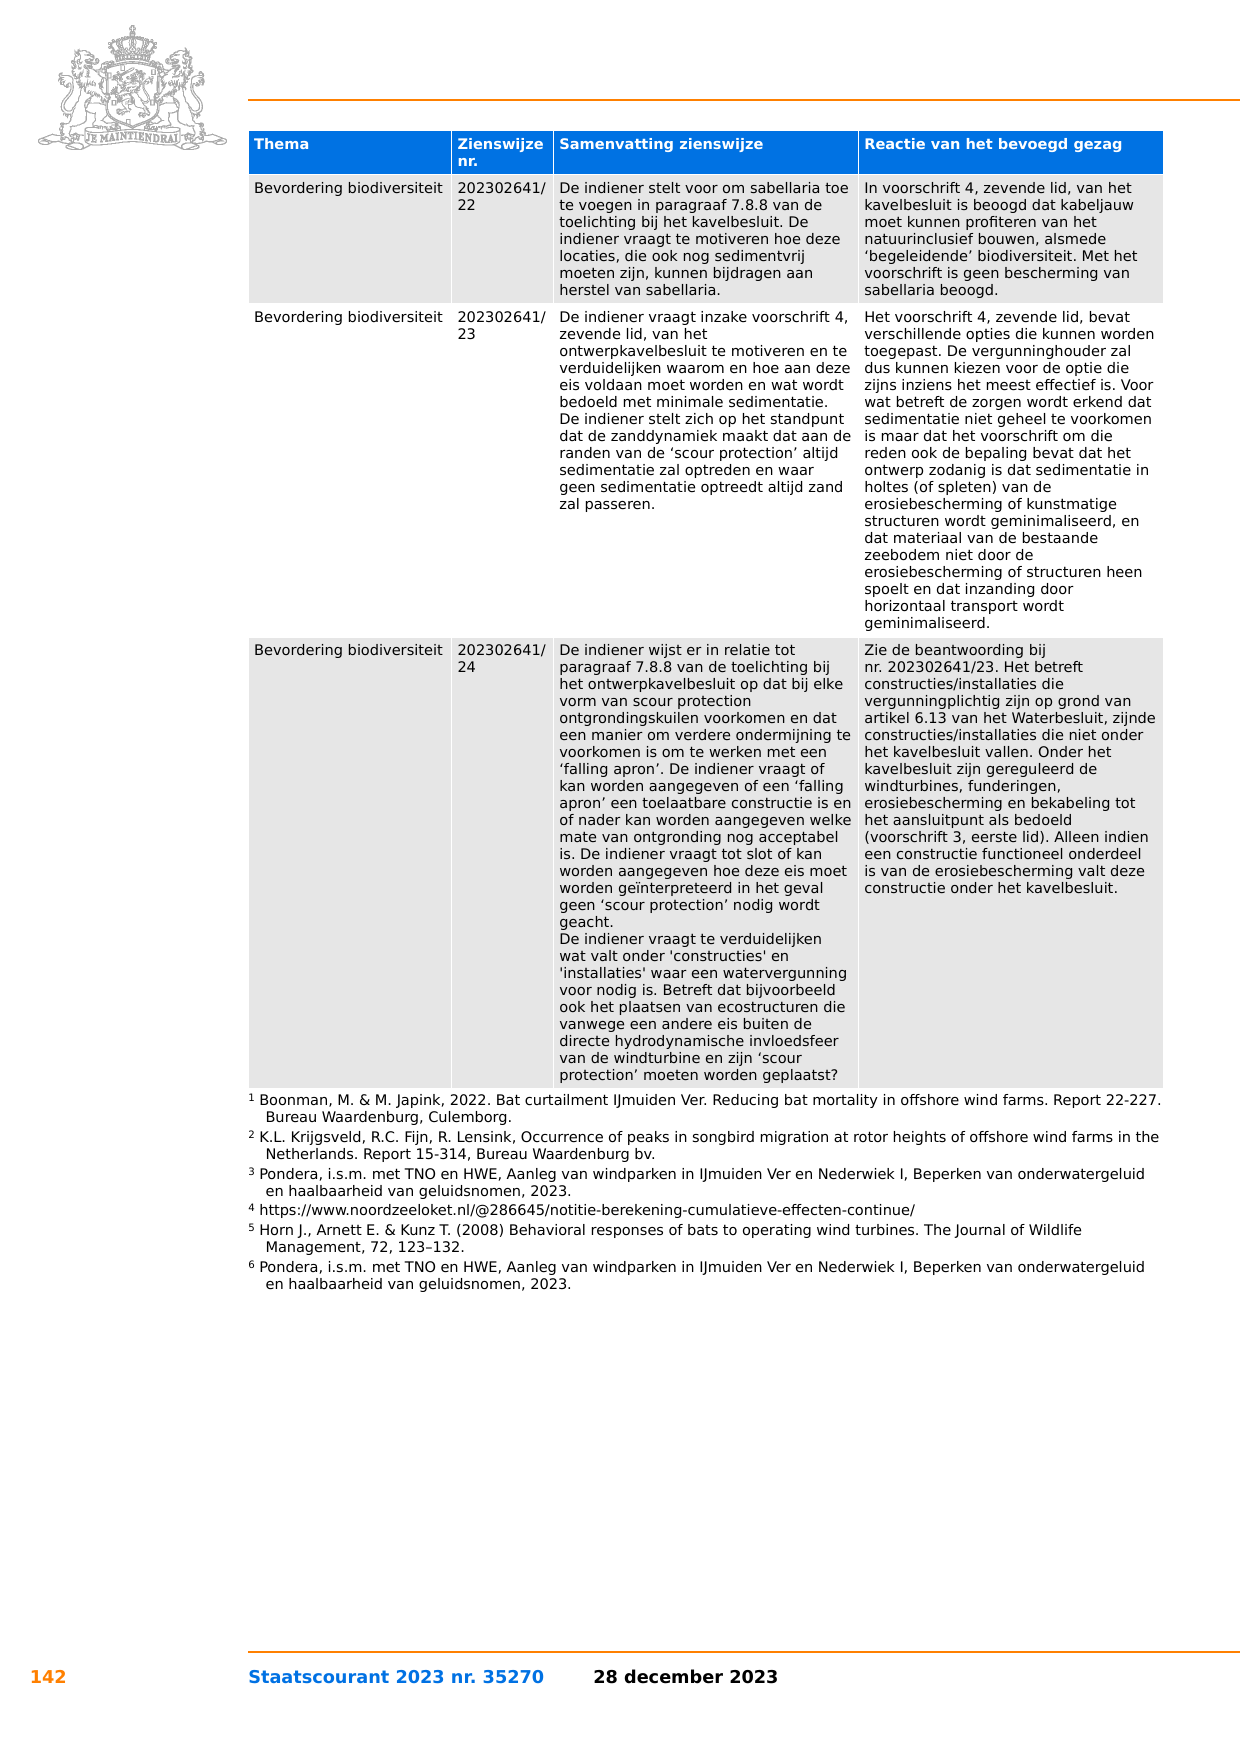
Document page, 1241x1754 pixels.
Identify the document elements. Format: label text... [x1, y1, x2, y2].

table_cell In voorschrift 4, zevende lid, van het kavelbesluit is beoogd dat kabeljauw moet kunnen profiteren van het natuurinclusief bouwen, alsmede ‘begeleidende’ biodiversiteit. Met het voorschrift is geen bescherming van sabellaria beoogd. [859, 175, 1163, 303]
table_cell De indiener stelt voor om sabellaria toe te voegen in paragraaf 7.8.8 van de toelichting bij het kavelbesluit. De indiener vraagt te motiveren hoe deze locaties, die ook nog sedimentvrij moeten zijn, kunnen bijdragen aan herstel van sabellaria. [554, 175, 858, 303]
table_cell Bevordering biodiversiteit [249, 305, 451, 637]
table_cell Het voorschrift 4, zevende lid, bevat verschillende opties die kunnen worden toegepast. De vergunninghouder zal dus kunnen kiezen voor de optie die zijns inziens het meest effectief is. Voor wat betreft de zorgen wordt erkend dat sedimentatie niet geheel te voorkomen is maar dat het voorschrift om die reden ook de bepaling bevat dat het ontwerp zodanig is dat sedimentatie in holtes (of spleten) van de erosiebescherming of kunstmatige structuren wordt geminimaliseerd, en dat materiaal van de bestaande zeebodem niet door de erosiebescherming of structuren heen spoelt en dat inzanding door horizontaal transport wordt geminimaliseerd. [859, 305, 1163, 637]
table_cell Bevordering biodiversiteit [249, 175, 451, 303]
table_header Thema [249, 131, 451, 174]
table_cell De indiener vraagt inzake voorschrift 4, zevende lid, van het ontwerpkavelbesluit te motiveren en te verduidelijken waarom en hoe aan deze eis voldaan moet worden en wat wordt bedoeld met minimale sedimentatie. De indiener stelt zich op het standpunt dat de zanddynamiek maakt dat aan de randen van de ‘scour protection’ altijd sedimentatie zal optreden en waar geen sedimentatie optreedt altijd zand zal passeren. [554, 305, 858, 637]
picture [38, 25, 227, 150]
table_cell 202302641/23 [452, 305, 553, 637]
table_cell 202302641/22 [452, 175, 553, 303]
table_cell 1 Boonman, M. & M. Japink, 2022. Bat curtailment IJmuiden Ver. Reducing bat mortality in offshore wind farms. Report 22-227. Bureau Waardenburg, Culemborg. 2 K.L. Krijgsveld, R.C. Fijn, R. Lensink, Occurrence of peaks in songbird migration at rotor heights of offshore wind farms in the Netherlands. Report 15-314, Bureau Waardenburg bv. 3 Pondera, i.s.m. met TNO en HWE, Aanleg van windparken in IJmuiden Ver en Nederwiek I, Beperken van onderwatergeluid en haalbaarheid van geluidsnomen, 2023. 4 https://www.noordzeeloket.nl/@286645/notitie-berekening-cumulatieve-effecten-continue/ 5 Horn J., Arnett E. & Kunz T. (2008) Behavioral responses of bats to operating wind turbines. The Journal of Wildlife Management, 72, 123–132. 6 Pondera, i.s.m. met TNO en HWE, Aanleg van windparken in IJmuiden Ver en Nederwiek I, Beperken van onderwatergeluid en haalbaarheid van geluidsnomen, 2023. [248, 1090, 1163, 1293]
table_header Zienswijzenr. [452, 131, 553, 174]
table_cell Zie de beantwoording bij nr. 202302641/23. Het betreft constructies/installaties die vergunningplichtig zijn op grond van artikel 6.13 van het Waterbesluit, zijnde constructies/installaties die niet onder het kavelbesluit vallen. Onder het kavelbesluit zijn gereguleerd de windturbines, funderingen, erosiebescherming en bekabeling tot het aansluitpunt als bedoeld (voorschrift 3, eerste lid). Alleen indien een constructie functioneel onderdeel is van de erosiebescherming valt deze constructie onder het kavelbesluit. [859, 638, 1163, 1088]
table_header Samenvatting zienswijze [554, 131, 858, 174]
table_cell Bevordering biodiversiteit [249, 638, 451, 1088]
table_header Reactie van het bevoegd gezag [859, 131, 1163, 174]
table_cell 202302641/24 [452, 638, 553, 1088]
table_cell De indiener wijst er in relatie tot paragraaf 7.8.8 van de toelichting bij het ontwerpkavelbesluit op dat bij elke vorm van scour protection ontgrondingskuilen voorkomen en dat een manier om verdere ondermijning te voorkomen is om te werken met een ‘falling apron’. De indiener vraagt of kan worden aangegeven of een ‘falling apron’ een toelaatbare constructie is en of nader kan worden aangegeven welke mate van ontgronding nog acceptabel is. De indiener vraagt tot slot of kan worden aangegeven hoe deze eis moet worden geïnterpreteerd in het geval geen ‘scour protection’ nodig wordt geacht. De indiener vraagt te verduidelijken wat valt onder 'constructies' en 'installaties' waar een watervergunning voor nodig is. Betreft dat bijvoorbeeld ook het plaatsen van ecostructuren die vanwege een andere eis buiten de directe hydrodynamische invloedsfeer van de windturbine en zijn ‘scour protection’ moeten worden geplaatst? [554, 638, 858, 1088]
